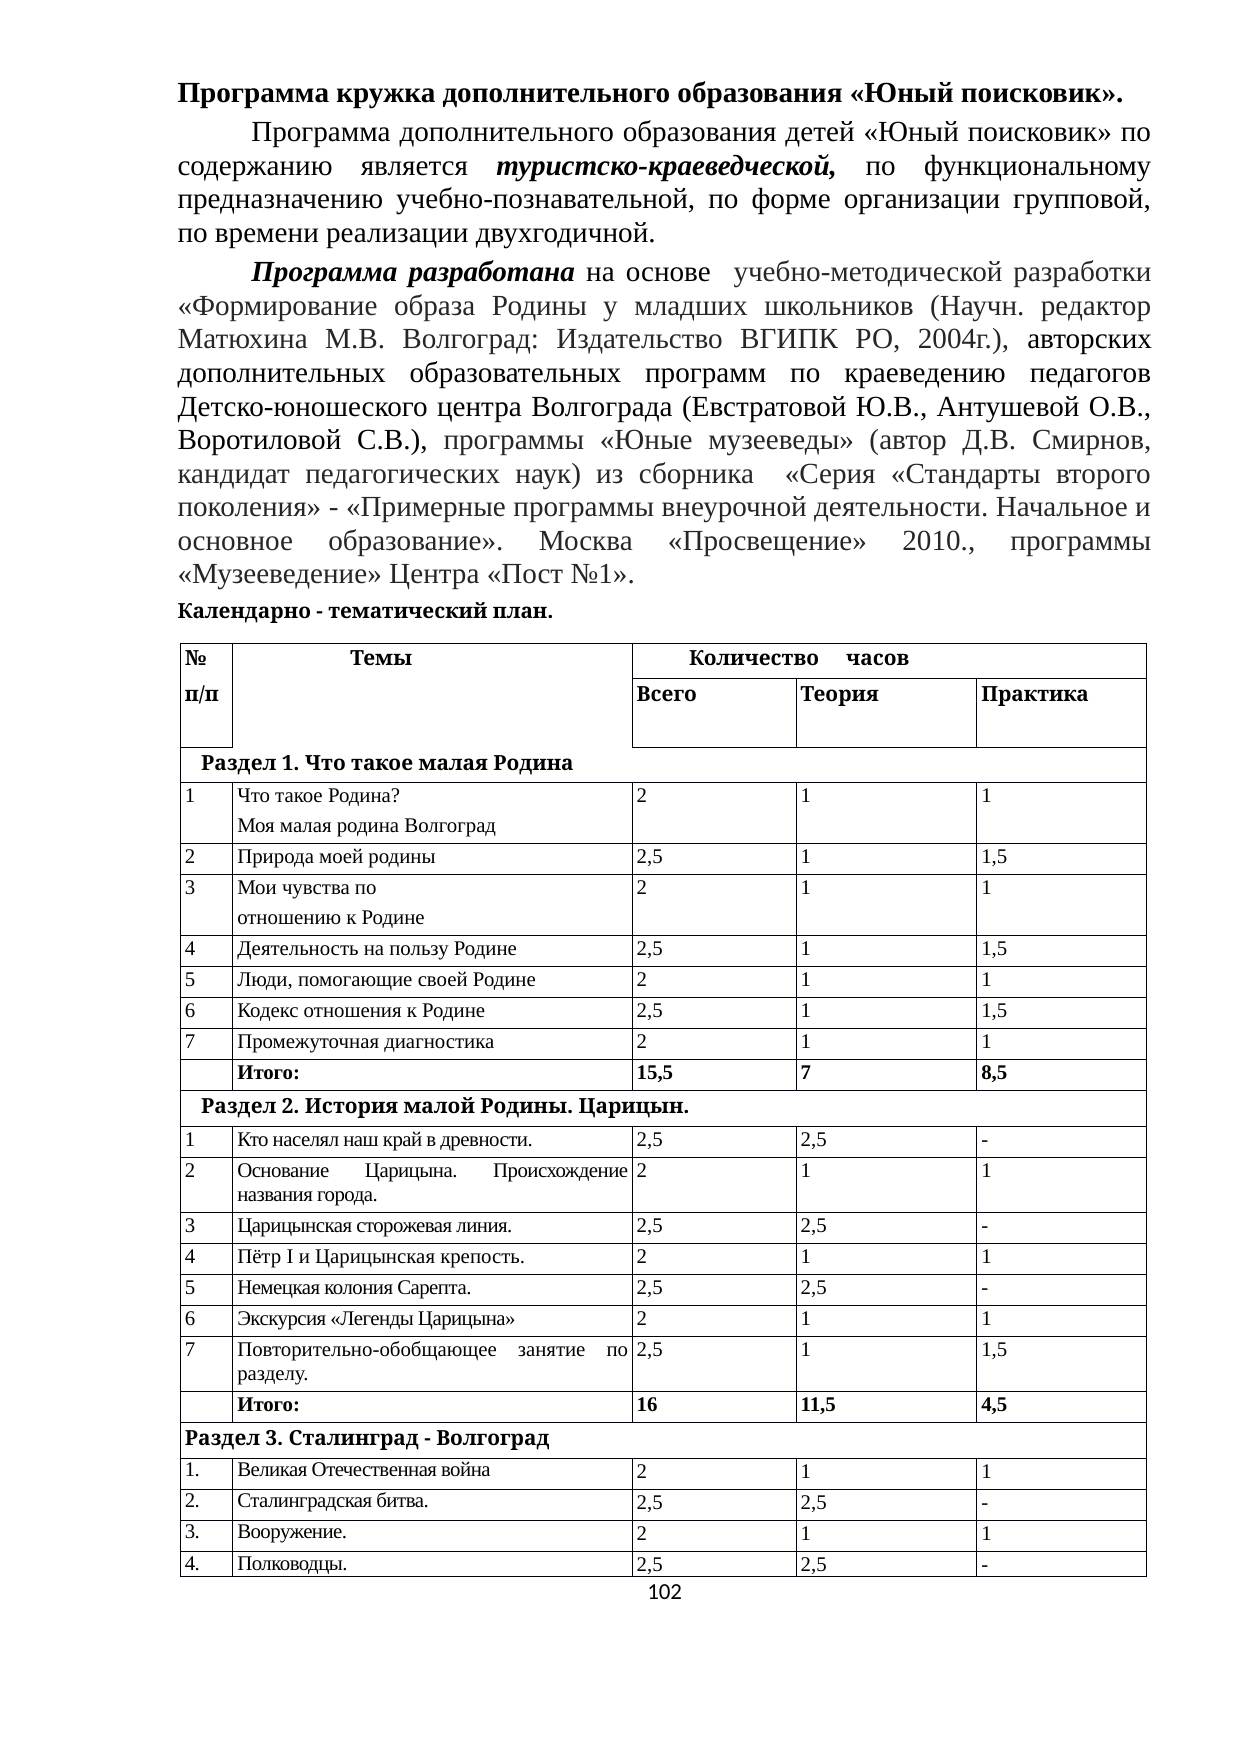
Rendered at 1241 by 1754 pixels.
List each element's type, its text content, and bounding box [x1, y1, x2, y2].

table_cell 1 [797, 1306, 976, 1336]
table_cell 2,5 [633, 1213, 796, 1243]
table_cell 4. [181, 1552, 232, 1576]
table_cell Что такое Родина? Моя малая родина Волгоград [233, 783, 632, 843]
table_cell 2 [181, 1158, 232, 1212]
table_cell Кто населял наш край в древности. [233, 1127, 632, 1157]
table_cell Деятельность на пользу Родине [233, 936, 632, 966]
table_cell Кодекс отношения к Родине [233, 998, 632, 1028]
table_cell 7 [181, 1337, 232, 1391]
table_cell 1 [797, 967, 976, 997]
table_cell 2 [633, 1029, 796, 1059]
table_header № [181, 644, 232, 678]
table_header Темы [233, 644, 632, 747]
table_cell Раздел 1. Что такое малая Родина [181, 747, 1146, 782]
table_cell 5 [181, 1275, 232, 1305]
table_cell Итого: [233, 1392, 632, 1422]
table_cell 1 [797, 844, 976, 874]
table_cell 3 [181, 875, 232, 935]
table_cell 2 [633, 1459, 796, 1489]
table_cell 1 [797, 1158, 976, 1212]
table_cell 2,5 [797, 1490, 976, 1520]
table_cell Практика [977, 679, 1146, 747]
table_cell Повторительно-обобщающее занятие по разделу. [233, 1337, 632, 1391]
table_cell [181, 1060, 232, 1090]
text Программа разработана на основе учебно-методической разработки «Формирование образа Родины у младших школьников (Научн. редактор Матюхина М.В. Волгоград: Издательство ВГИПК РО, 2004г.), авторских дополнительных образовательных программ по краеведению педагогов Детско-юношеского центра Волгограда (Евстратовой Ю.В., Антушевой О.В., Воротиловой С.В.), программы «Юные музееведы» (автор Д.В. Смирнов, кандидат педагогических наук) из сборника «Серия «Стандарты второго поколения» - «Примерные программы внеурочной деятельности. Начальное и основное образование». Москва «Просвещение» 2010., программы «Музееведение» Центра «Пост №1». [177, 254, 1152, 590]
table_cell Царицынская сторожевая линия. [233, 1213, 632, 1243]
table_cell Основание Царицына. Происхождение названия города. [233, 1158, 632, 1212]
table_cell Природа моей родины [233, 844, 632, 874]
table_cell 1,5 [977, 844, 1146, 874]
table_cell 1 [977, 1029, 1146, 1059]
table_cell 1 [977, 1521, 1146, 1551]
table_cell 1 [977, 875, 1146, 935]
table_cell 5 [181, 967, 232, 997]
table_cell 1,5 [977, 936, 1146, 966]
table_cell Люди, помогающие своей Родине [233, 967, 632, 997]
table_cell 4 [181, 1244, 232, 1274]
table_cell Раздел 3. Сталинград - Волгоград [181, 1423, 1146, 1458]
table_cell 4,5 [977, 1392, 1146, 1422]
table_cell 2,5 [633, 1127, 796, 1157]
table_cell 1 [797, 998, 976, 1028]
table_cell 2 [633, 1521, 796, 1551]
text Программа кружка дополнительного образования «Юный поисковик». [177, 75, 1152, 108]
table_cell 7 [797, 1060, 976, 1090]
table_cell Мои чувства по отношению к Родине [233, 875, 632, 935]
table_cell - [977, 1213, 1146, 1243]
table_cell 2,5 [633, 1337, 796, 1391]
table_cell 1 [977, 1244, 1146, 1274]
table_cell 2,5 [633, 998, 796, 1028]
table_cell 3 [181, 1213, 232, 1243]
table_cell 1,5 [977, 1337, 1146, 1391]
table_cell 16 [633, 1392, 796, 1422]
table_cell 2. [181, 1490, 232, 1520]
table_cell 1. [181, 1459, 232, 1489]
table_cell 2,5 [633, 844, 796, 874]
table_cell 2,5 [797, 1552, 976, 1576]
table_cell 2 [633, 1306, 796, 1336]
table_cell 11,5 [797, 1392, 976, 1422]
table_cell 1,5 [977, 998, 1146, 1028]
table_cell 2 [633, 875, 796, 935]
table_cell 2 [633, 967, 796, 997]
table_cell Теория [797, 679, 976, 747]
table_cell - [977, 1490, 1146, 1520]
table_cell 2 [633, 1244, 796, 1274]
table_cell 1 [797, 783, 976, 843]
table_cell 1 [797, 1459, 976, 1489]
table_cell 2,5 [633, 1275, 796, 1305]
table_cell - [977, 1275, 1146, 1305]
table_cell Всего [633, 679, 796, 747]
table_cell [181, 1392, 232, 1422]
table_cell 4 [181, 936, 232, 966]
table_cell 1 [181, 1127, 232, 1157]
table_cell 1 [977, 783, 1146, 843]
table_cell 1 [181, 783, 232, 843]
table_cell Раздел 2. История малой Родины. Царицын. [181, 1091, 1146, 1126]
table_cell 1 [797, 1337, 976, 1391]
table_cell Полководцы. [233, 1552, 632, 1576]
table_header Количество часов [633, 644, 1146, 678]
table_cell 2,5 [797, 1213, 976, 1243]
table_cell 2,5 [797, 1275, 976, 1305]
table_cell 1 [797, 875, 976, 935]
table_cell 2,5 [797, 1127, 976, 1157]
table_cell 3. [181, 1521, 232, 1551]
table_cell 8,5 [977, 1060, 1146, 1090]
table_cell 15,5 [633, 1060, 796, 1090]
table_cell 1 [797, 1029, 976, 1059]
table_cell Пётр I и Царицынская крепость. [233, 1244, 632, 1274]
table_cell Промежуточная диагностика [233, 1029, 632, 1059]
table_cell 2,5 [633, 936, 796, 966]
table_cell 2 [633, 783, 796, 843]
table_cell 2,5 [633, 1552, 796, 1576]
table_cell Сталинградская битва. [233, 1490, 632, 1520]
text Программа дополнительного образования детей «Юный поисковик» по содержанию является туристско-краеведческой, по функциональному предназначению учебно-познавательной, по форме организации групповой, по времени реализации двухгодичной. [177, 114, 1152, 249]
table_cell Немецкая колония Сарепта. [233, 1275, 632, 1305]
table_cell 6 [181, 1306, 232, 1336]
table_cell 6 [181, 998, 232, 1028]
table_cell 2,5 [633, 1490, 796, 1520]
table_cell Вооружение. [233, 1521, 632, 1551]
table_cell 1 [797, 1521, 976, 1551]
table_cell 1 [977, 967, 1146, 997]
table_cell - [977, 1127, 1146, 1157]
table_cell 1 [977, 1459, 1146, 1489]
table_cell 1 [797, 1244, 976, 1274]
table_cell 7 [181, 1029, 232, 1059]
text Календарно - тематический план. [177, 596, 1152, 624]
table_cell - [977, 1552, 1146, 1576]
table_cell 1 [977, 1158, 1146, 1212]
table_cell 2 [181, 844, 232, 874]
table_cell Экскурсия «Легенды Царицына» [233, 1306, 632, 1336]
table_cell 1 [977, 1306, 1146, 1336]
table_cell 1 [797, 936, 976, 966]
table_cell п/п [181, 678, 232, 747]
table_cell Итого: [233, 1060, 632, 1090]
table_cell Великая Отечественная война [233, 1459, 632, 1489]
table_cell 2 [633, 1158, 796, 1212]
